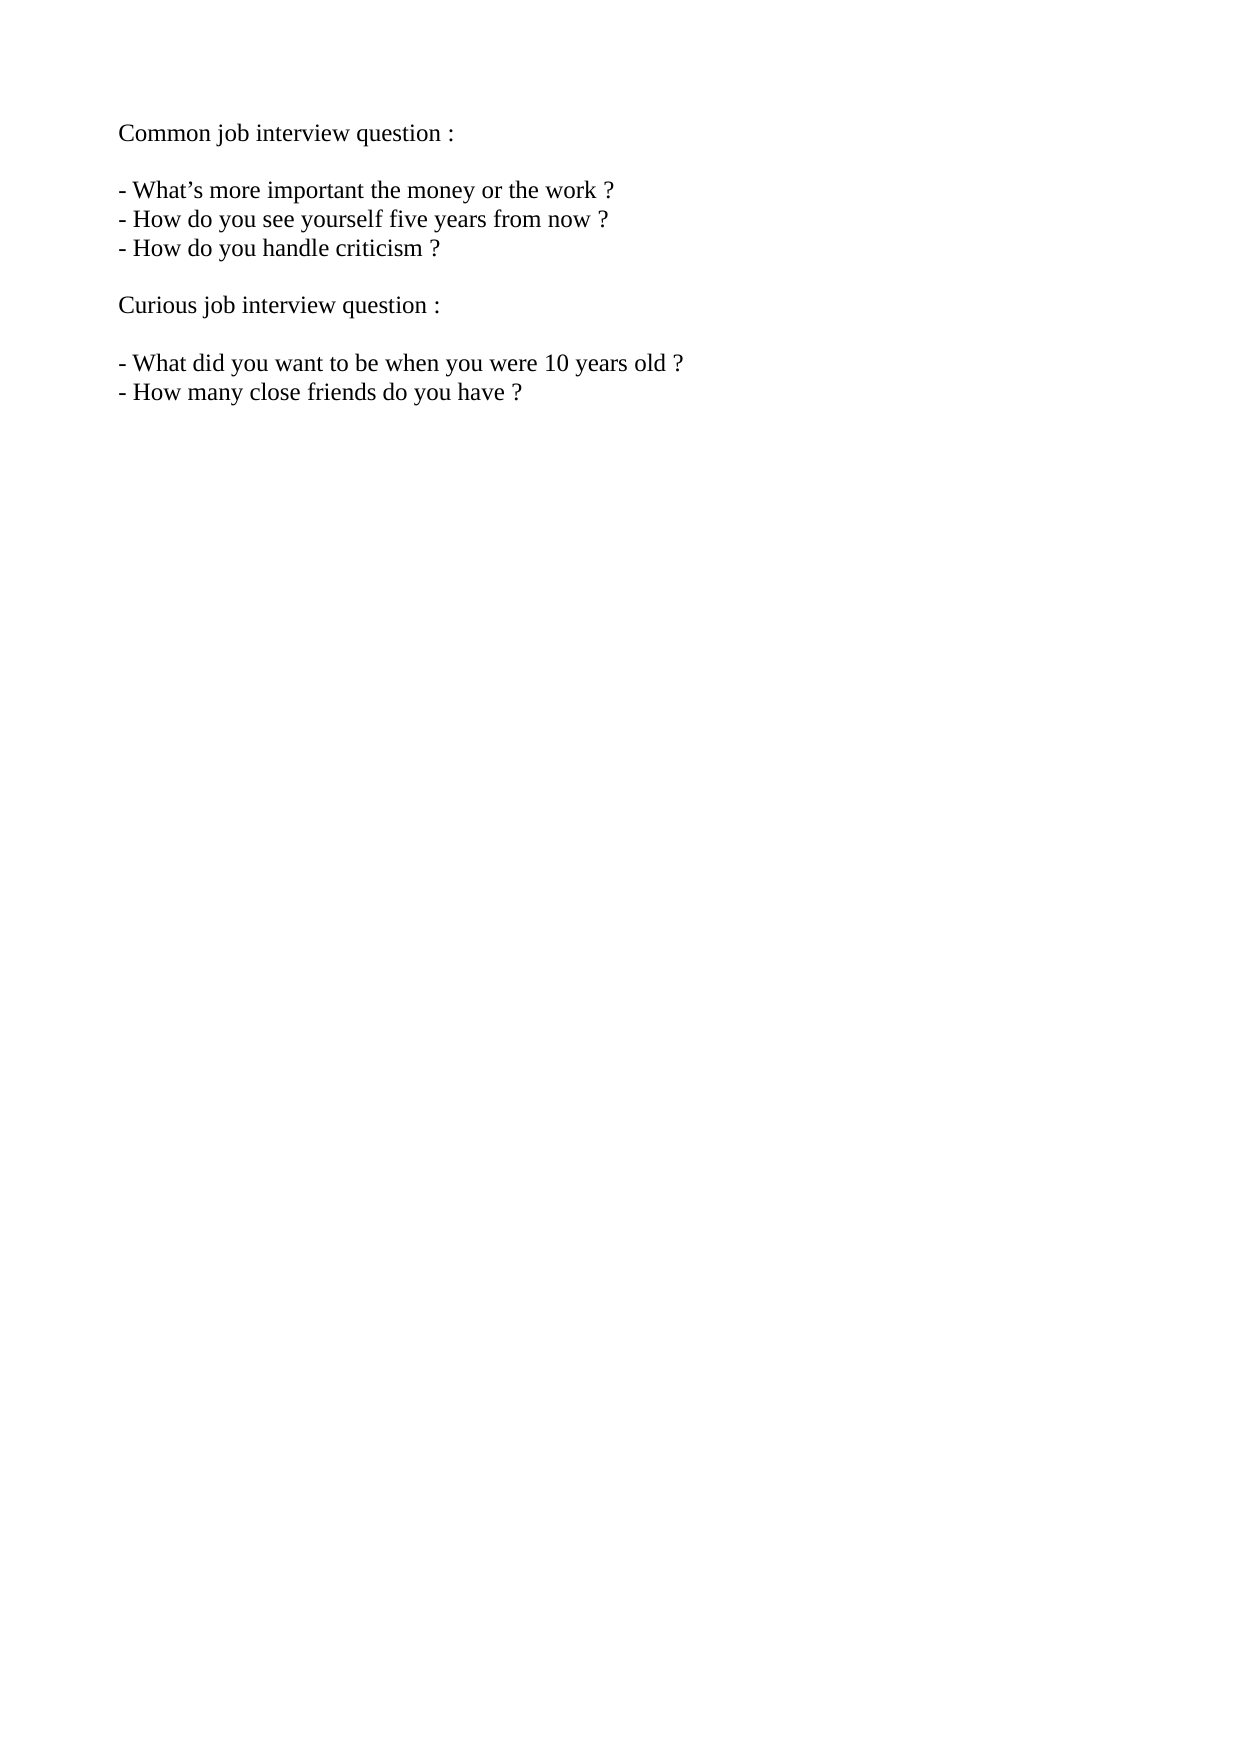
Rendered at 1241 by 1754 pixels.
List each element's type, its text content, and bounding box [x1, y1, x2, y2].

text Curious job interview question : [118, 291, 1122, 319]
text - What’s more important the money or the work ? [118, 176, 1122, 204]
text Common job interview question : [118, 118, 1122, 147]
text - How do you handle criticism ? [118, 233, 1122, 262]
text - What did you want to be when you were 10 years old ? [118, 348, 1122, 377]
text - How do you see yourself five years from now ? [118, 204, 1122, 233]
text - How many close friends do you have ? [118, 377, 1122, 406]
